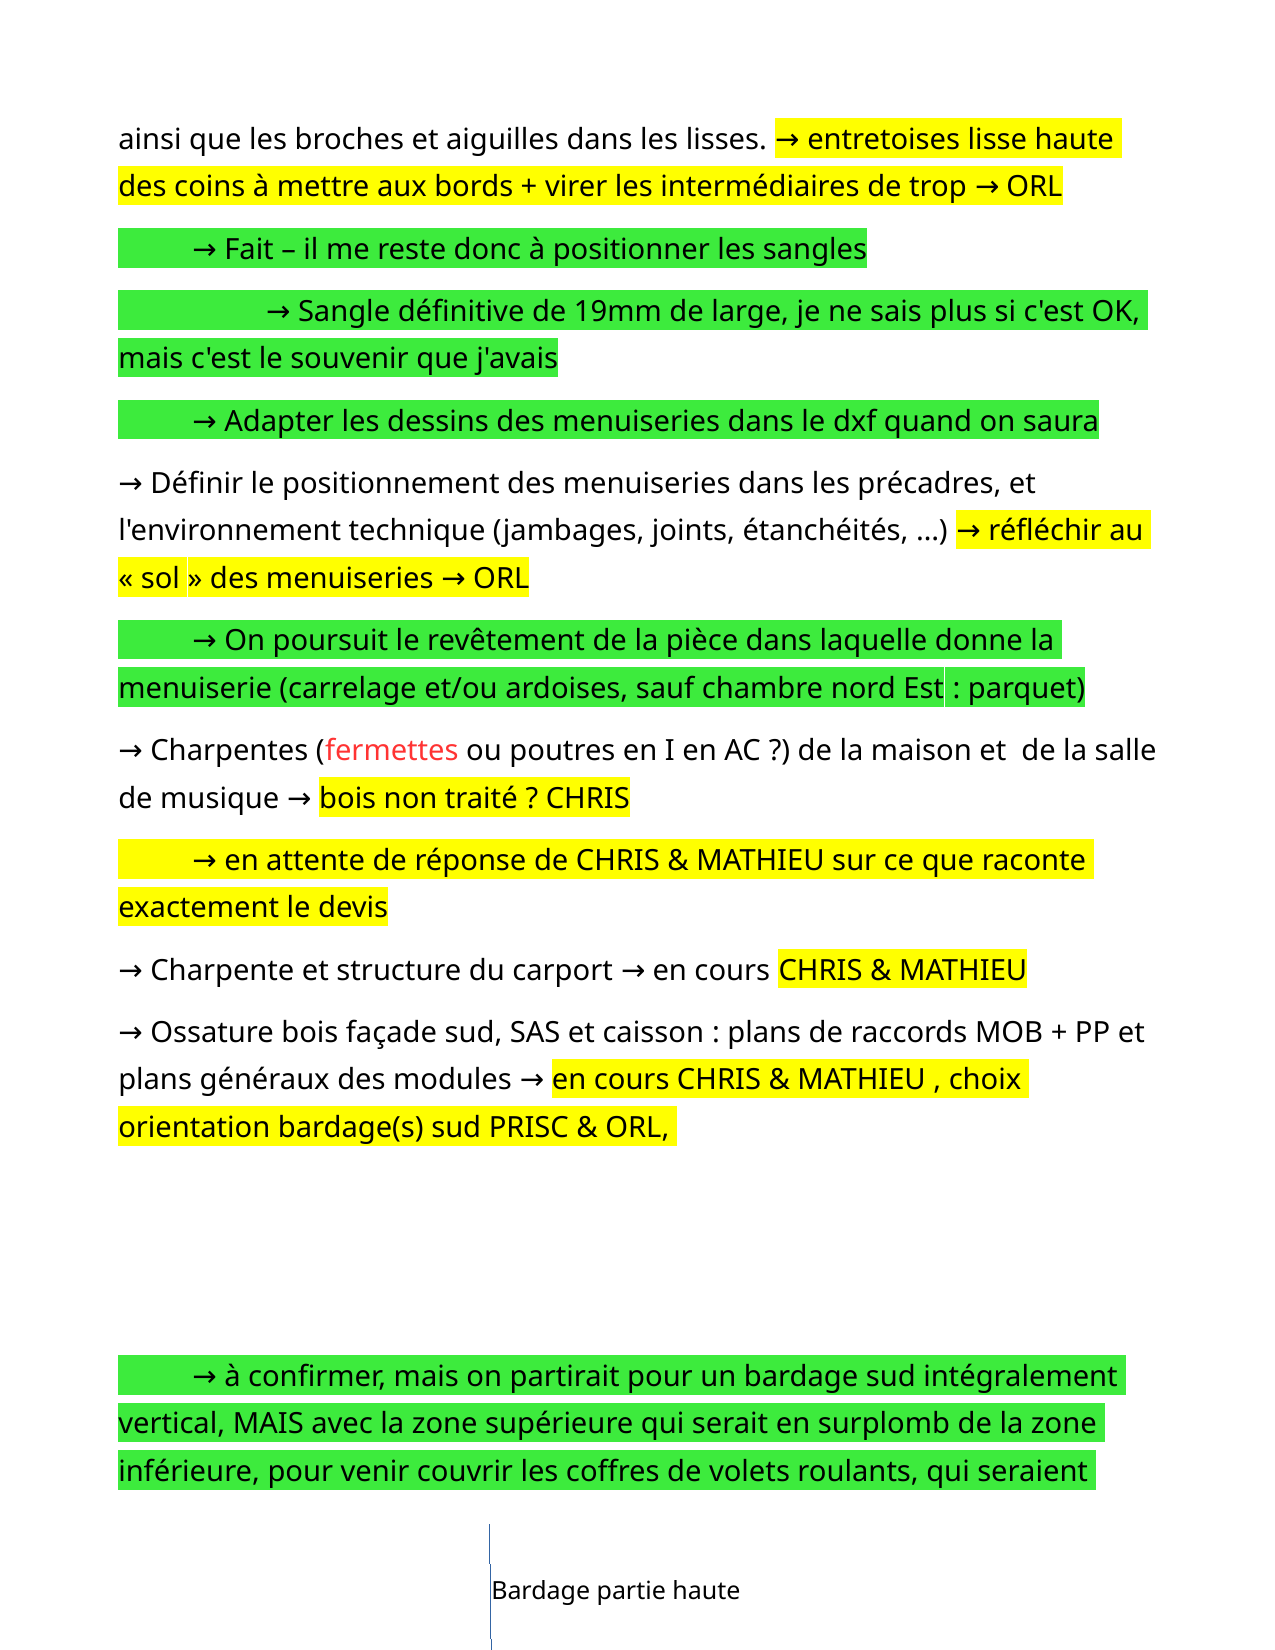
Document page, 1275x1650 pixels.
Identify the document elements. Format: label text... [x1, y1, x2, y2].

text → Fait – il me reste donc à positionner les sangles [118, 228, 1157, 268]
text → Définir le positionnement des menuiseries dans les précadres, et l'environnement technique (jambages, joints, étanchéités, …) → réfléchir au « sol » des menuiseries → ORL [118, 462, 1157, 597]
text → Charpente et structure du carport → en cours CHRIS & MATHIEU [118, 949, 1157, 988]
text → à confirmer, mais on partirait pour un bardage sud intégralement vertical, MAIS avec la zone supérieure qui serait en surplomb de la zone inférieure, pour venir couvrir les coffres de volets roulants, qui seraient [118, 1355, 1157, 1490]
text → Ossature bois façade sud, SAS et caisson : plans de raccords MOB + PP et plans généraux des modules → en cours CHRIS & MATHIEU , choix orientation bardage(s) sud PRISC & ORL, [118, 1011, 1157, 1146]
text → On poursuit le revêtement de la pièce dans laquelle donne la menuiserie (carrelage et/ou ardoises, sauf chambre nord Est : parquet) [118, 619, 1157, 707]
text → Charpentes (fermettes ou poutres en I en AC ?) de la maison et de la salle de musique → bois non traité ? CHRIS [118, 729, 1157, 817]
text → en attente de réponse de CHRIS & MATHIEU sur ce que raconte exactement le devis [118, 839, 1157, 926]
text → Adapter les dessins des menuiseries dans le dxf quand on saura [118, 400, 1157, 439]
text → Sangle définitive de 19mm de large, je ne sais plus si c'est OK, mais c'est le souvenir que j'avais [118, 290, 1157, 377]
text ainsi que les broches et aiguilles dans les lisses. → entretoises lisse haute des coins à mettre aux bords + virer les intermédiaires de trop → ORL [118, 118, 1157, 205]
